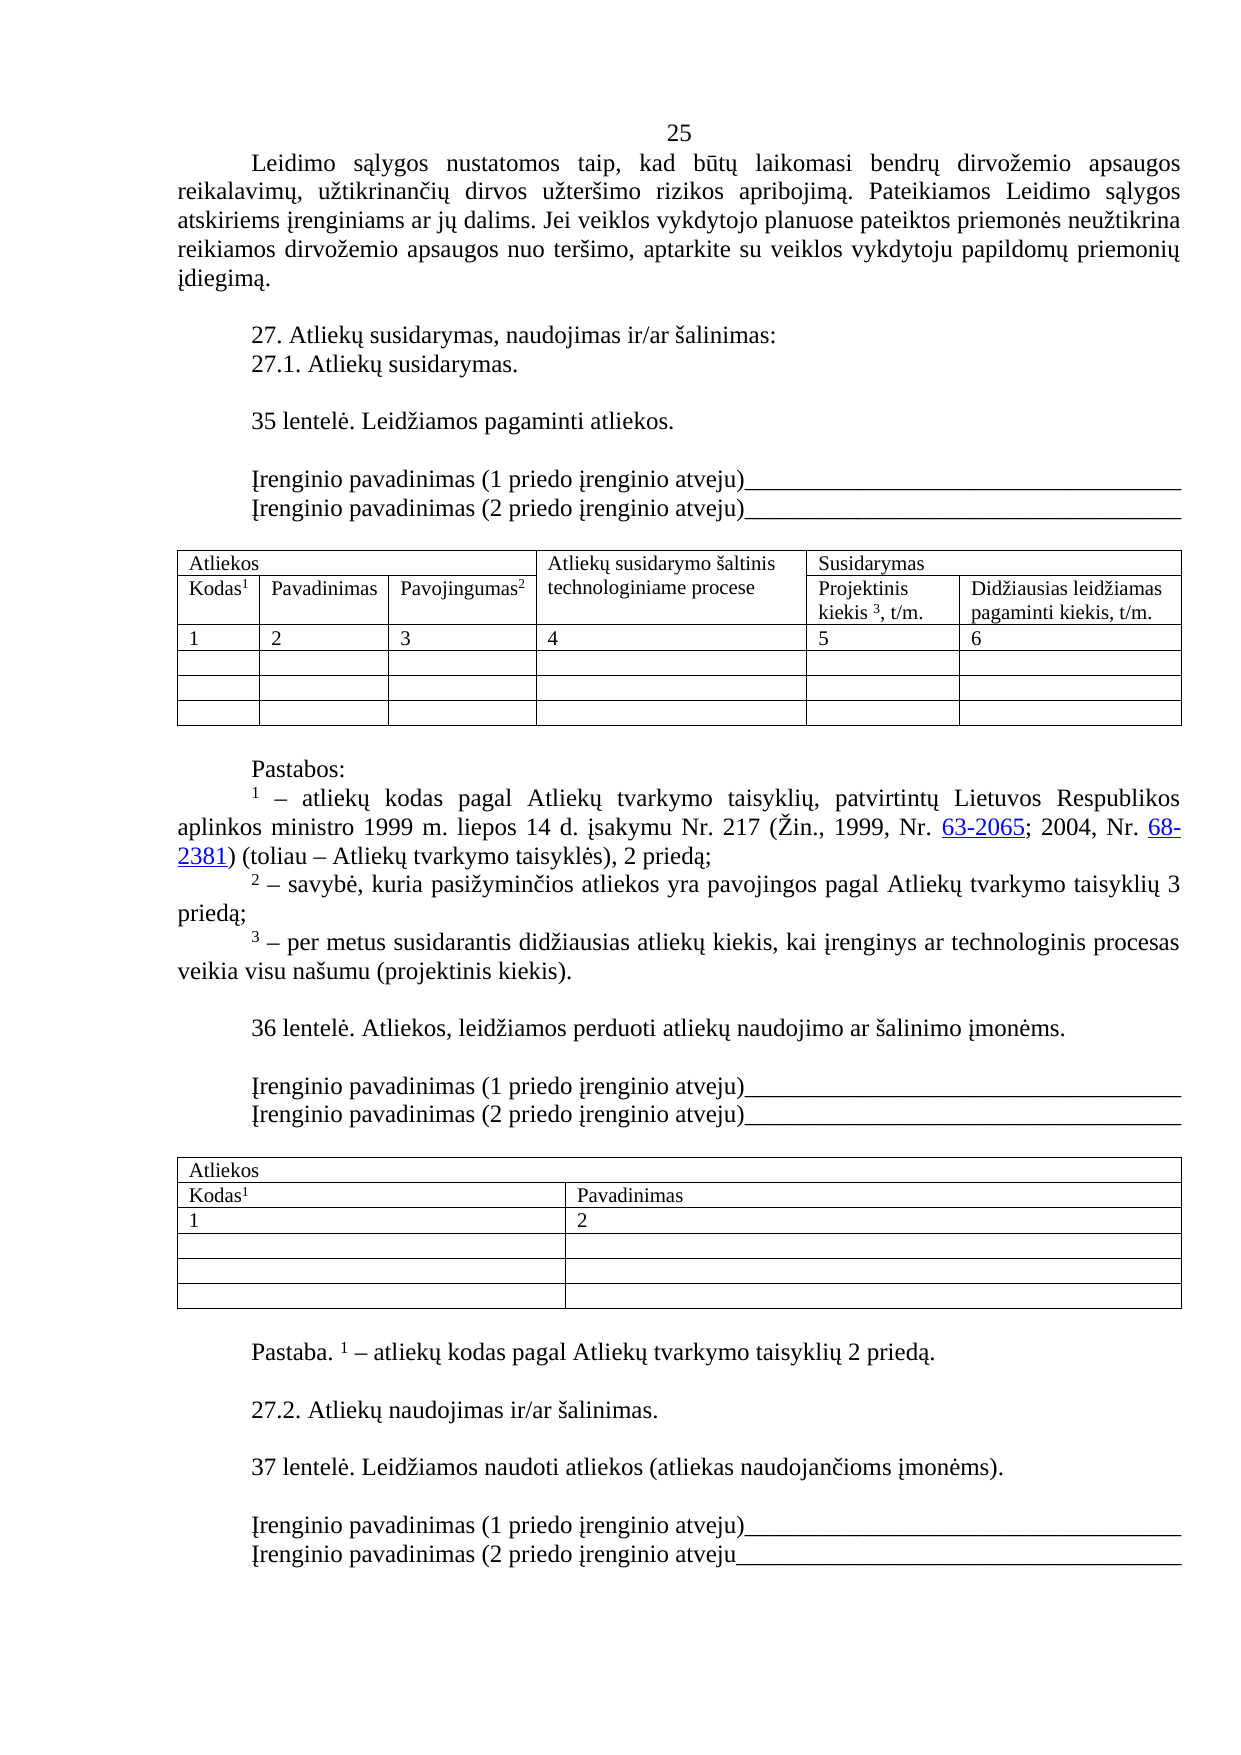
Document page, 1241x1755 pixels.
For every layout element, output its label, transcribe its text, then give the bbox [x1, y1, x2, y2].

table_cell [960, 651, 1181, 674]
table_cell [960, 676, 1181, 700]
text 37 lentelė. Leidžiamos naudoti atliekos (atliekas naudojančioms įmonėms). [177, 1452, 1181, 1481]
table_cell [260, 701, 388, 725]
table_cell 4 [537, 625, 806, 649]
table_header Susidarymas [807, 551, 1181, 575]
table_header Atliekų susidarymo šaltinis technologiniame procese [537, 551, 806, 624]
text Įrenginio pavadinimas (2 priedo įrenginio atveju) [177, 1099, 1181, 1128]
table_cell 6 [960, 625, 1181, 649]
table_cell Kodas1 [178, 1183, 565, 1207]
table_cell [178, 1284, 565, 1308]
text 27.2. Atliekų naudojimas ir/ar šalinimas. [177, 1395, 1181, 1424]
table_cell [807, 651, 959, 674]
table_cell [389, 701, 536, 725]
table_cell [178, 1259, 565, 1283]
table_cell [260, 651, 388, 674]
text Įrenginio pavadinimas (1 priedo įrenginio atveju) [177, 1510, 1181, 1539]
table_cell [389, 676, 536, 700]
text Leidimo sąlygos nustatomos taip, kad būtų laikomasi bendrų dirvožemio apsaugos reikalavimų, užtikrinančių dirvos užteršimo rizikos apribojimą. Pateikiamos Leidimo sąlygos atskiriems įrenginiams ar jų dalims. Jei veiklos vykdytojo planuose pateiktos priemonės neužtikrina reikiamos dirvožemio apsaugos nuo teršimo, aptarkite su veiklos vykdytoju papildomų priemonių įdiegimą. [177, 148, 1181, 291]
table_cell [566, 1284, 1181, 1308]
table_cell [178, 651, 259, 674]
table_cell [807, 676, 959, 700]
table_cell Pavadinimas [260, 576, 388, 624]
text 27. Atliekų susidarymas, naudojimas ir/ar šalinimas: [177, 320, 1181, 349]
table_cell 1 [178, 1208, 565, 1232]
table_cell 2 [260, 625, 388, 649]
text Pastabos: [177, 754, 1181, 783]
table_cell Projektinis kiekis 3, t/m. [807, 576, 959, 624]
table_cell 1 [178, 625, 259, 649]
text 2 – savybė, kuria pasižyminčios atliekos yra pavojingos pagal Atliekų tvarkymo taisyklių 3 priedą; [177, 869, 1181, 927]
table_cell [566, 1234, 1181, 1257]
text 35 lentelė. Leidžiamos pagaminti atliekos. [177, 406, 1181, 435]
table_cell Didžiausias leidžiamas pagaminti kiekis, t/m. [960, 576, 1181, 624]
table_cell 3 [389, 625, 536, 649]
table_cell [807, 701, 959, 725]
text 36 lentelė. Atliekos, leidžiamos perduoti atliekų naudojimo ar šalinimo įmonėms. [177, 1013, 1181, 1042]
text Įrenginio pavadinimas (2 priedo įrenginio atveju) [177, 493, 1181, 521]
text 1 – atliekų kodas pagal Atliekų tvarkymo taisyklių, patvirtintų Lietuvos Respublikos aplinkos ministro 1999 m. liepos 14 d. įsakymu Nr. 217 (Žin., 1999, Nr. 63-2065; 2004, Nr. 68-2381) (toliau – Atliekų tvarkymo taisyklės), 2 priedą; [177, 783, 1181, 869]
table_cell [178, 701, 259, 725]
text Įrenginio pavadinimas (1 priedo įrenginio atveju) [177, 464, 1181, 493]
table_cell Pavadinimas [566, 1183, 1181, 1207]
table_cell Pavojingumas2 [389, 576, 536, 624]
table_cell [178, 676, 259, 700]
text 27.1. Atliekų susidarymas. [177, 349, 1181, 378]
table_cell [537, 651, 806, 674]
table_cell [260, 676, 388, 700]
text 3 – per metus susidarantis didžiausias atliekų kiekis, kai įrenginys ar technologinis procesas veikia visu našumu (projektinis kiekis). [177, 927, 1181, 984]
table_header Atliekos [178, 551, 536, 575]
text Pastaba. 1 – atliekų kodas pagal Atliekų tvarkymo taisyklių 2 priedą. [177, 1337, 1181, 1366]
table_cell [178, 1234, 565, 1257]
table_header Atliekos [178, 1158, 1181, 1182]
table_cell 5 [807, 625, 959, 649]
text Įrenginio pavadinimas (1 priedo įrenginio atveju) [177, 1071, 1181, 1099]
table_cell 2 [566, 1208, 1181, 1232]
text Įrenginio pavadinimas (2 priedo įrenginio atveju [177, 1539, 1181, 1567]
table_cell [537, 676, 806, 700]
table_cell Kodas1 [178, 576, 259, 624]
table_cell [389, 651, 536, 674]
table_cell [537, 701, 806, 725]
table_cell [566, 1259, 1181, 1283]
table_cell [960, 701, 1181, 725]
